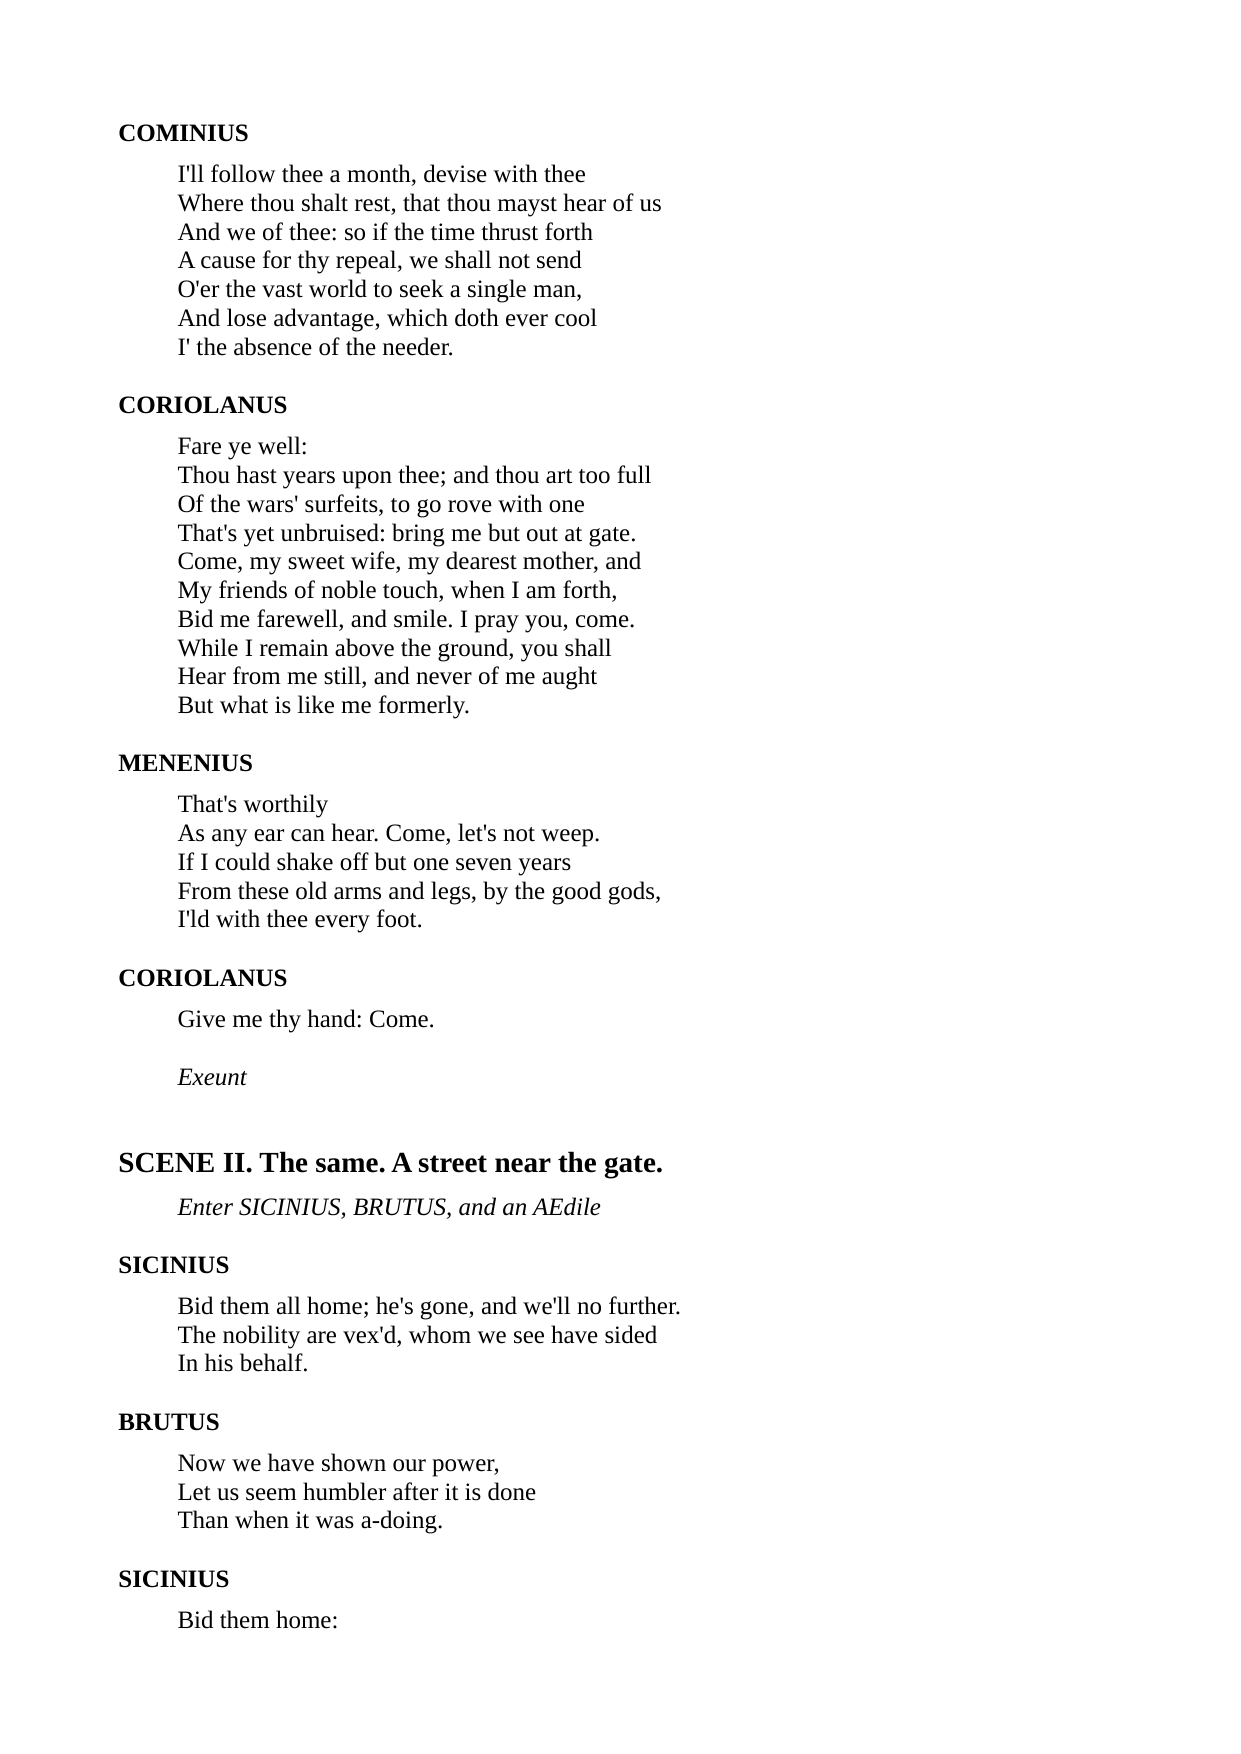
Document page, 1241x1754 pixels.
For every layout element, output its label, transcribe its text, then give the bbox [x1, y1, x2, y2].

text Bid them all home; he's gone, and we'll no further. The nobility are vex'd, whom we see have sided In his behalf. [177, 1291, 1063, 1377]
text SICINIUS [118, 1250, 1122, 1278]
text MENENIUS [118, 748, 1122, 777]
text SICINIUS [118, 1564, 1122, 1592]
text CORIOLANUS [118, 963, 1122, 992]
text Bid them home: [177, 1605, 1063, 1634]
subtitle SCENE II. The same. A street near the gate. [118, 1146, 1122, 1179]
text That's worthily As any ear can hear. Come, let's not weep. If I could shake off but one seven years From these old arms and legs, by the good gods, I'ld with thee every foot. [177, 789, 1063, 933]
text CORIOLANUS [118, 390, 1122, 419]
text Now we have shown our power, Let us seem humbler after it is done Than when it was a-doing. [177, 1448, 1063, 1534]
text Fare ye well: Thou hast years upon thee; and thou art too full Of the wars' surfeits, to go rove with one That's yet unbruised: bring me but out at gate. Come, my sweet wife, my dearest mother, and My friends of noble touch, when I am forth, Bid me farewell, and smile. I pray you, come. While I remain above the ground, you shall Hear from me still, and never of me aught But what is like me formerly. [177, 431, 1063, 719]
text Enter SICINIUS, BRUTUS, and an AEdile [177, 1192, 1063, 1220]
text BRUTUS [118, 1407, 1122, 1436]
text I'll follow thee a month, devise with thee Where thou shalt rest, that thou mayst hear of us And we of thee: so if the time thrust forth A cause for thy repeal, we shall not send O'er the vast world to seek a single man, And lose advantage, which doth ever cool I' the absence of the needer. [177, 159, 1063, 361]
text Exeunt [177, 1062, 1063, 1091]
text Give me thy hand: Come. [177, 1004, 1063, 1033]
text COMINIUS [118, 118, 1122, 147]
